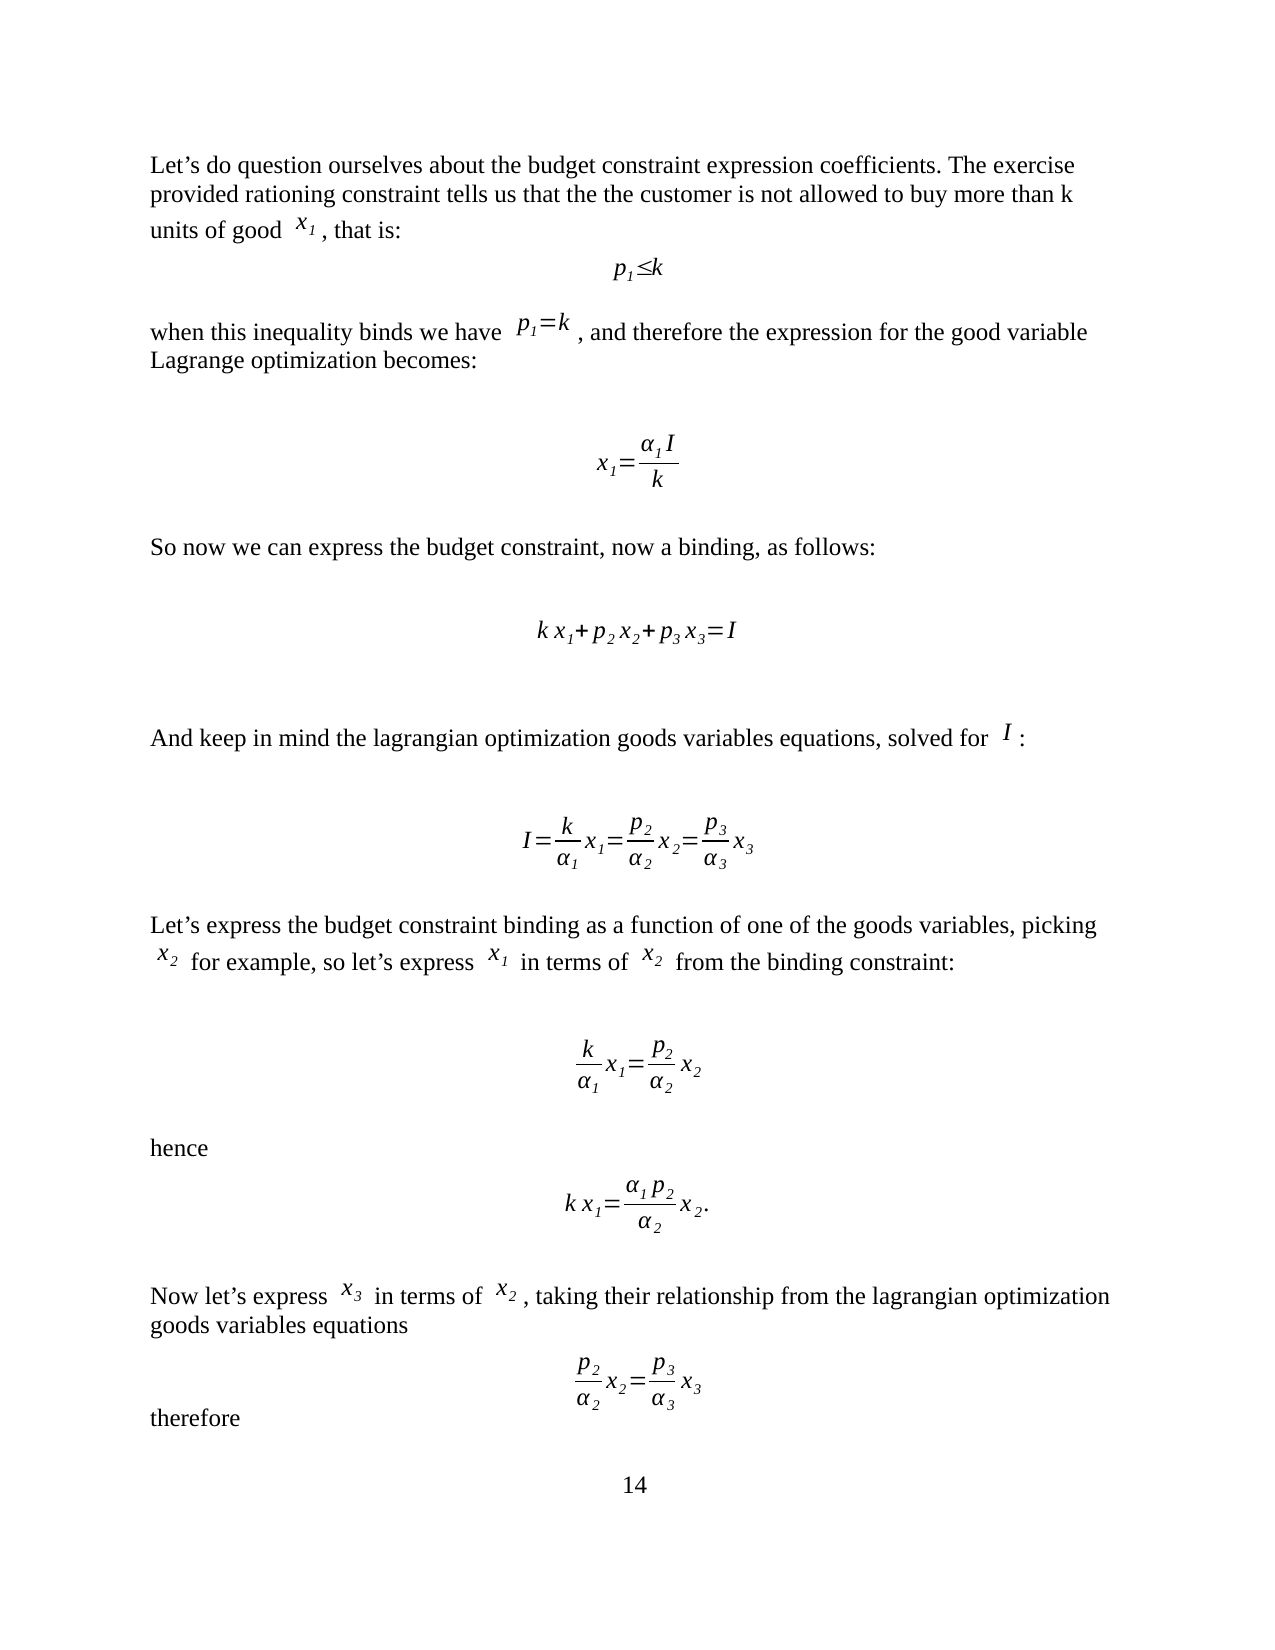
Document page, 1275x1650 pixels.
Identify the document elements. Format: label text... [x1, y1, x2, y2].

text hence [150, 1133, 1125, 1162]
text Now let’s express in terms of , taking their relationship from the lagrangian optimization goods variables equations [150, 1273, 1125, 1339]
text when this inequality binds we have , and therefore the expression for the good variable Lagrange optimization becomes: [150, 309, 1125, 374]
text Let’s express the budget constraint binding as a function of one of the goods variables, picking for example, so let’s express in terms of from the binding constraint: [150, 910, 1125, 975]
text therefore [150, 1403, 1125, 1432]
text So now we can express the budget constraint, now a binding, as follows: [150, 532, 1125, 561]
text And keep in mind the lagrangian optimization goods variables equations, solved for : [150, 719, 1125, 752]
text Let’s do question ourselves about the budget constraint expression coefficients. The exercise provided rationing constraint tells us that the the customer is not allowed to buy more than k units of good , that is: [150, 150, 1125, 244]
